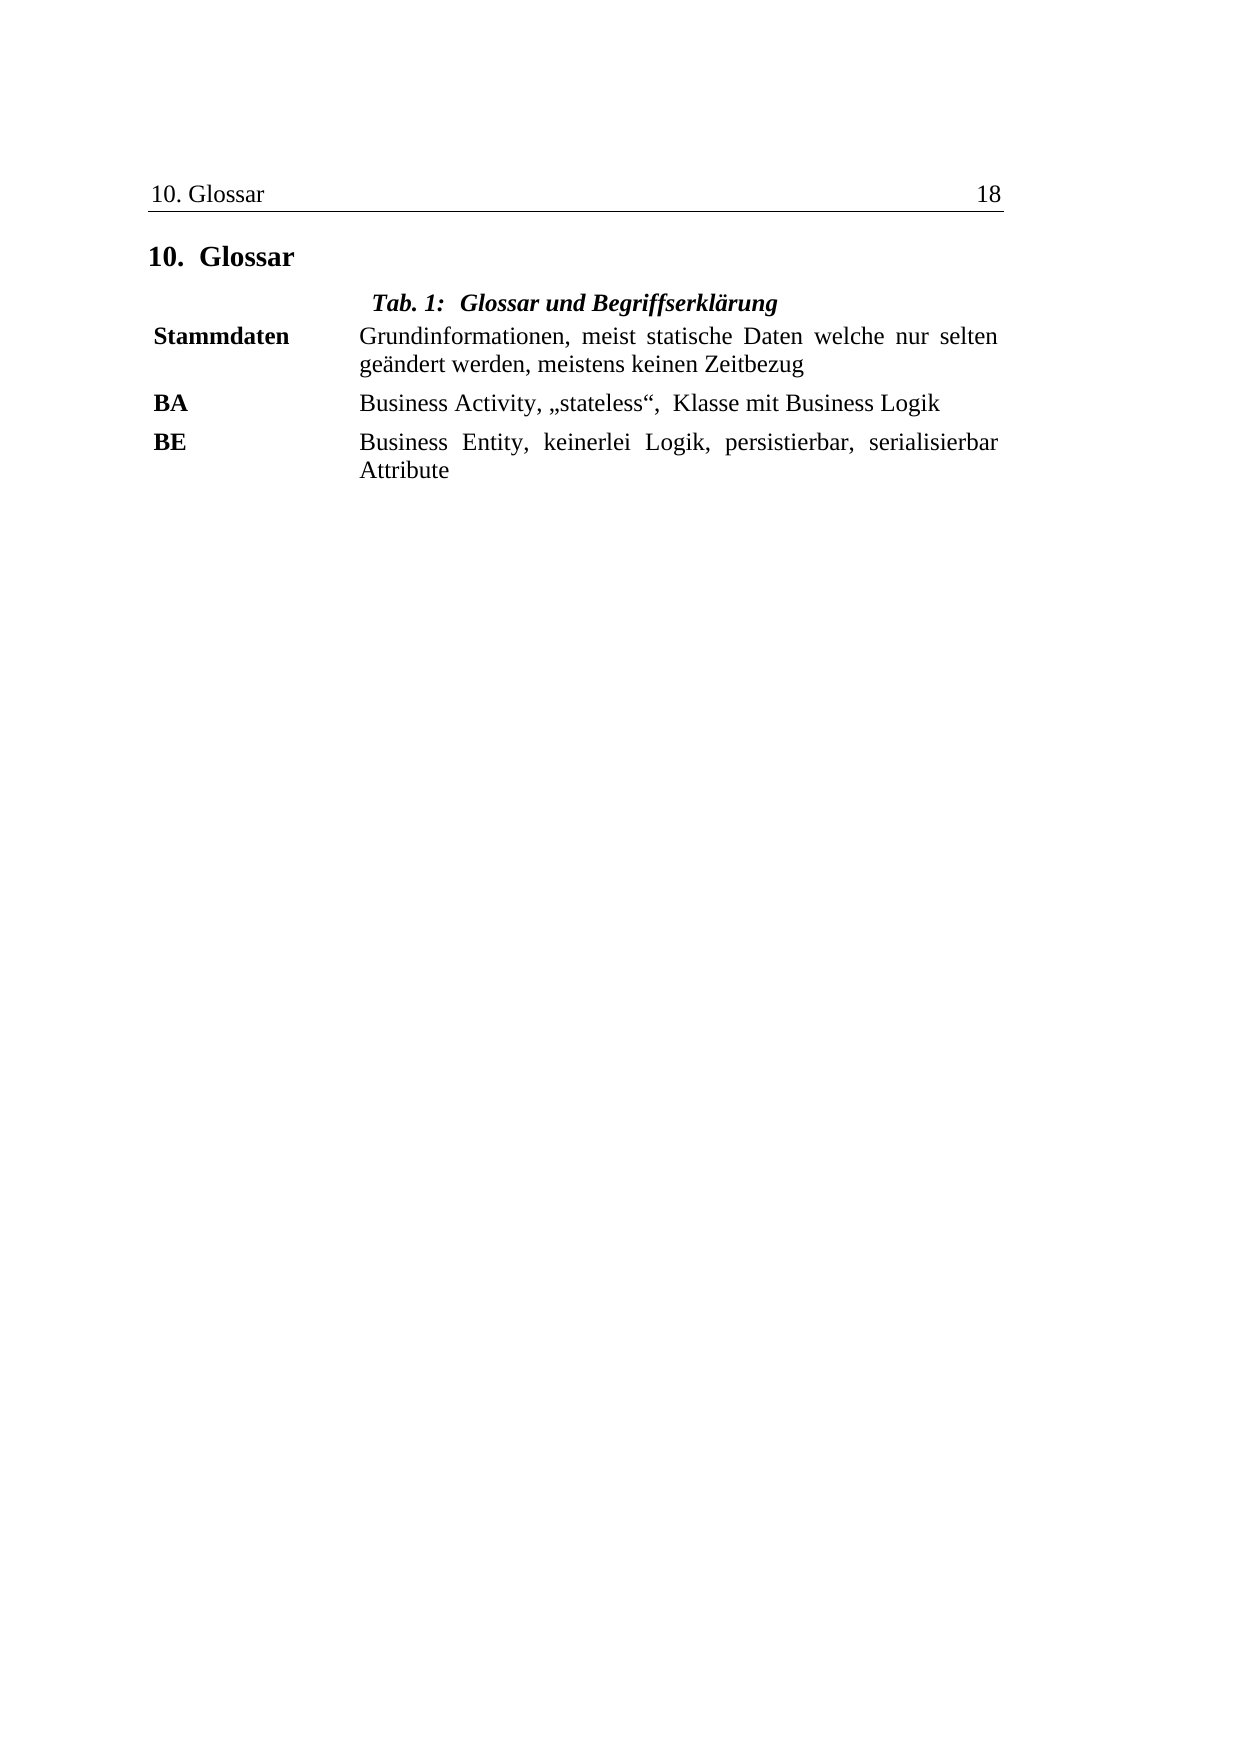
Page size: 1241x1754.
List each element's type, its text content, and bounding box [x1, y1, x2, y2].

list Glossar und Begriffserklärung [148, 289, 1004, 316]
table_cell BE [148, 423, 353, 489]
table_cell Business Activity, „stateless“, Klasse mit Business Logik [354, 383, 1004, 422]
table_cell BA [148, 383, 353, 422]
subtitle Glossar [148, 240, 1004, 273]
table_cell [354, 607, 1004, 646]
table_cell [148, 568, 353, 607]
table_cell [148, 607, 353, 646]
table_cell [354, 685, 1004, 724]
table_cell [148, 529, 353, 568]
table_cell [354, 489, 1004, 528]
table_cell [148, 489, 353, 528]
table_cell Business Entity, keinerlei Logik, persistierbar, serialisierbar Attribute [354, 423, 1004, 489]
table_cell [148, 685, 353, 724]
table_header Grundinformationen, meist statische Daten welche nur selten geändert werden, meistens keinen Zeitbezug [354, 316, 1004, 383]
table_header Stammdaten [148, 316, 353, 383]
table_cell [354, 646, 1004, 685]
table_cell [354, 529, 1004, 568]
table_cell [148, 646, 353, 685]
table_cell [354, 568, 1004, 607]
